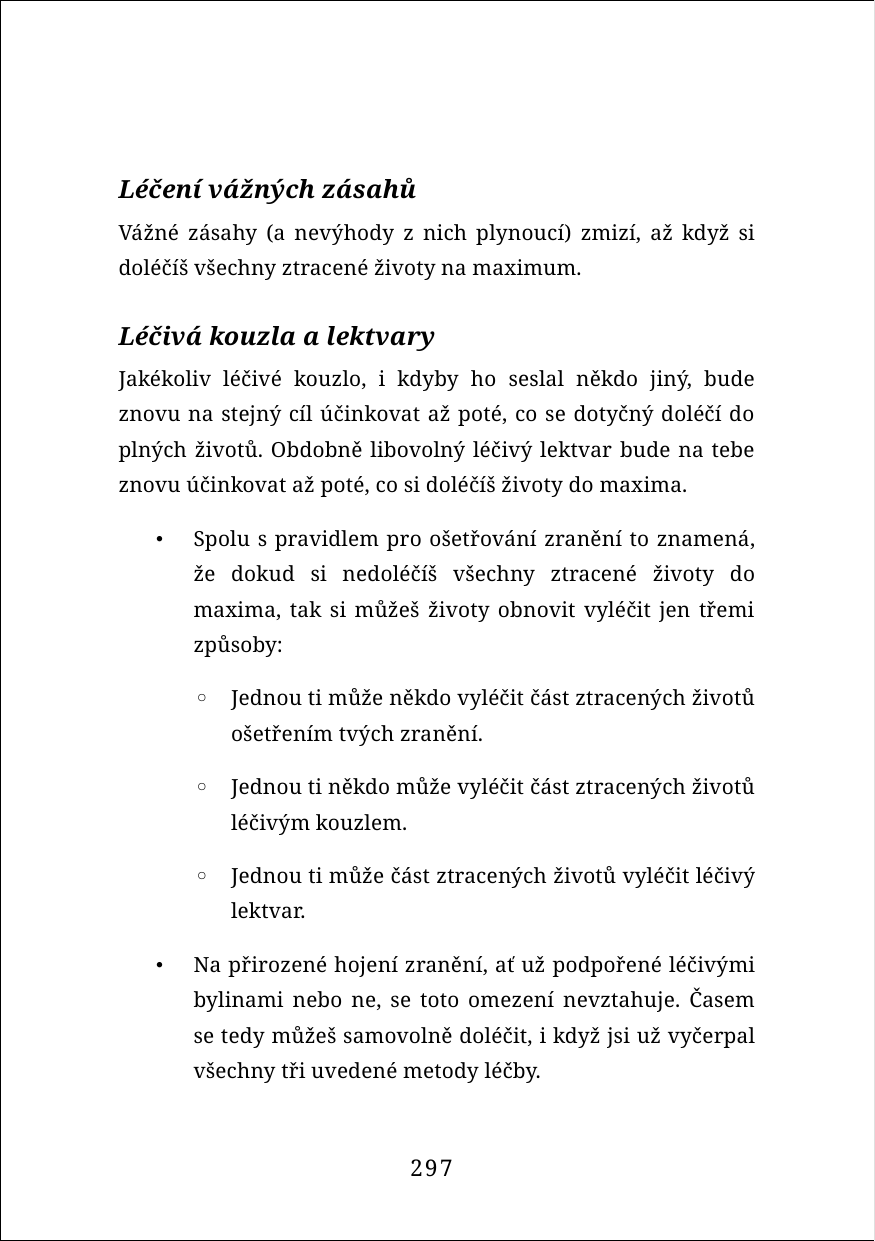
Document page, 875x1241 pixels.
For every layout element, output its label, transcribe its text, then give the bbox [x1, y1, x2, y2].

subtitle Léčivá kouzla a lektvary [118, 318, 756, 352]
list Jednou ti může část ztracených životů vyléčit léčivý lektvar. [193, 861, 756, 925]
list Jednou ti někdo může vyléčit část ztracených životů léčivým kouzlem. [193, 772, 756, 836]
text Vážné zásahy (a nevýhody z nich plynoucí) zmizí, až když si doléčíš všechny ztracené životy na maximum. [118, 218, 756, 282]
subtitle Léčení vážných zásahů [118, 172, 756, 206]
list Spolu s pravidlem pro ošetřování zranění to znamená, že dokud si nedoléčíš všechny ztracené životy do maxima, tak si můžeš životy obnovit vyléčit jen třemi způsoby: [156, 524, 756, 659]
list Na přirozené hojení zranění, ať už podpořené léčivými bylinami nebo ne, se toto omezení nevztahuje. Časem se tedy můžeš samovolně doléčit, i když jsi už vyčerpal všechny tři uvedené metody léčby. [156, 950, 756, 1085]
text Jakékoliv léčivé kouzlo, i kdyby ho seslal někdo jiný, bude znovu na stejný cíl účinkovat až poté, co se dotyčný doléčí do plných životů. Obdobně libovolný léčivý lektvar bude na tebe znovu účinkovat až poté, co si doléčíš životy do maxima. [118, 364, 756, 499]
list Jednou ti může někdo vyléčit část ztracených životů ošetřením tvých zranění. [193, 683, 756, 747]
